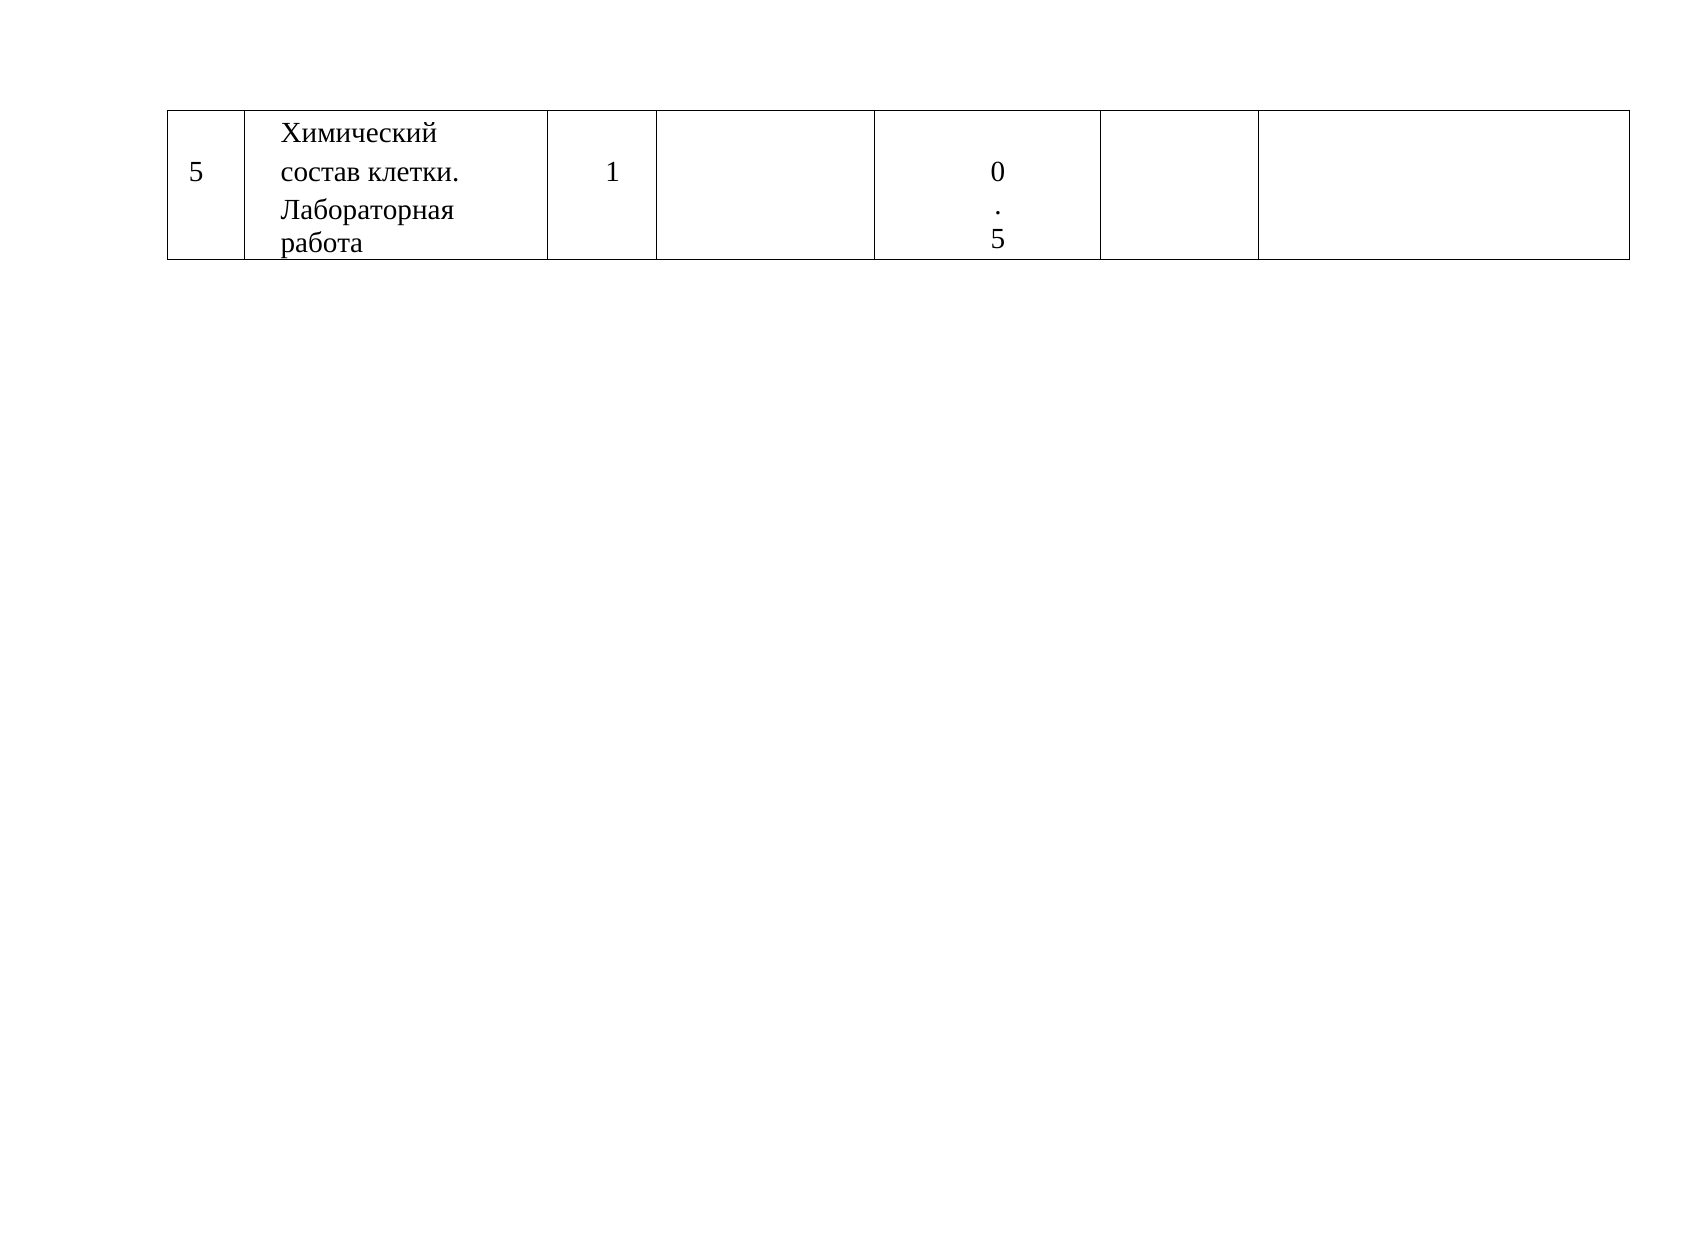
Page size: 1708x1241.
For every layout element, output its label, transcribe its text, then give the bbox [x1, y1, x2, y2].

table_cell 1 [548, 111, 656, 259]
table_cell 5 [168, 111, 244, 259]
table_cell [1259, 111, 1629, 259]
table_cell [1101, 111, 1258, 259]
table_cell 0.5 [875, 111, 1100, 259]
table_cell Химический состав клетки. Лабораторная работа [245, 111, 547, 259]
table_cell [657, 111, 874, 259]
